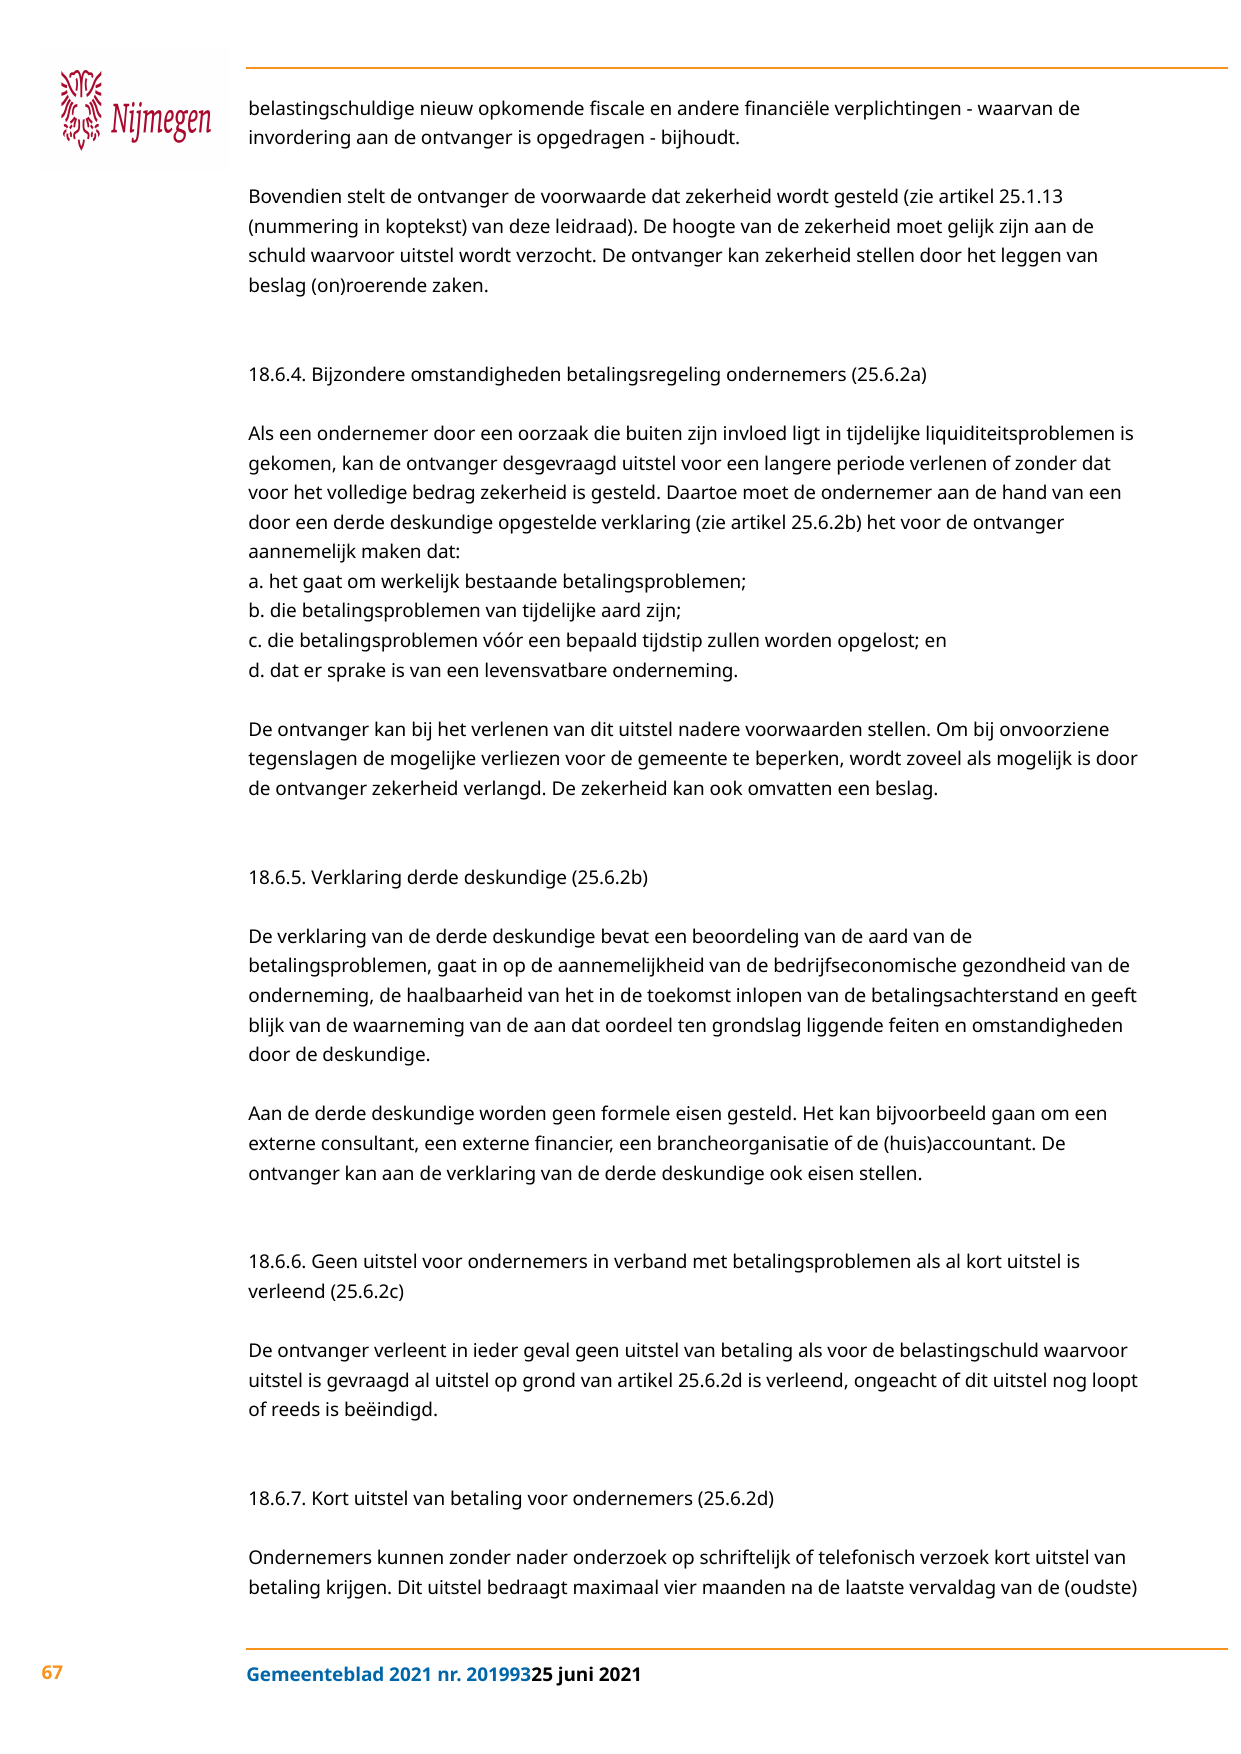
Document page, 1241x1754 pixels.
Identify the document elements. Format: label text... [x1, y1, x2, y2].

text Bovendien stelt de ontvanger de voorwaarde dat zekerheid wordt gesteld (zie artikel 25.1.13 (nummering in koptekst) van deze leidraad). De hoogte van de zekerheid moet gelijk zijn aan de schuld waarvoor uitstel wordt verzocht. De ontvanger kan zekerheid stellen door het leggen van beslag (on)roerende zaken. [248, 183, 1152, 298]
text Ondernemers kunnen zonder nader onderzoek op schriftelijk of telefonisch verzoek kort uitstel van betaling krijgen. Dit uitstel bedraagt maximaal vier maanden na de laatste vervaldag van de (oudste) [248, 1544, 1152, 1600]
text De ontvanger verleent in ieder geval geen uitstel van betaling als voor de belastingschuld waarvoor uitstel is gevraagd al uitstel op grond van artikel 25.6.2d is verleend, ongeacht of dit uitstel nog loopt of reeds is beëindigd. [248, 1337, 1152, 1422]
text 18.6.5. Verklaring derde deskundige (25.6.2b) [248, 864, 1152, 890]
text d. dat er sprake is van een levensvatbare onderneming. [248, 657, 1152, 683]
text Aan de derde deskundige worden geen formele eisen gesteld. Het kan bijvoorbeeld gaan om een externe consultant, een externe financier, een brancheorganisatie of de (huis)accountant. De ontvanger kan aan de verklaring van de derde deskundige ook eisen stellen. [248, 1101, 1152, 1186]
picture [41, 47, 231, 172]
text De ontvanger kan bij het verlenen van dit uitstel nadere voorwaarden stellen. Om bij onvoorziene tegenslagen de mogelijke verliezen voor de gemeente te beperken, wordt zoveel als mogelijk is door de ontvanger zekerheid verlangd. De zekerheid kan ook omvatten een beslag. [248, 716, 1152, 801]
text 18.6.6. Geen uitstel voor ondernemers in verband met betalingsproblemen als al kort uitstel is verleend (25.6.2c) [248, 1248, 1152, 1304]
text 18.6.7. Kort uitstel van betaling voor ondernemers (25.6.2d) [248, 1485, 1152, 1511]
text Als een ondernemer door een oorzaak die buiten zijn invloed ligt in tijdelijke liquiditeitsproblemen is gekomen, kan de ontvanger desgevraagd uitstel voor een langere periode verlenen of zonder dat voor het volledige bedrag zekerheid is gesteld. Daartoe moet de ondernemer aan de hand van een door een derde deskundige opgestelde verklaring (zie artikel 25.6.2b) het voor de ontvanger aannemelijk maken dat: [248, 420, 1152, 564]
text b. die betalingsproblemen van tijdelijke aard zijn; [248, 598, 1152, 623]
text c. die betalingsproblemen vóór een bepaald tijdstip zullen worden opgelost; en [248, 627, 1152, 653]
text belastingschuldige nieuw opkomende fiscale en andere financiële verplichtingen - waarvan de invordering aan de ontvanger is opgedragen - bijhoudt. [248, 95, 1152, 150]
text 18.6.4. Bijzondere omstandigheden betalingsregeling ondernemers (25.6.2a) [248, 361, 1152, 387]
text De verklaring van de derde deskundige bevat een beoordeling van de aard van de betalingsproblemen, gaat in op de aannemelijkheid van de bedrijfseconomische gezondheid van de onderneming, de haalbaarheid van het in de toekomst inlopen van de betalingsachterstand en geeft blijk van de waarneming van de aan dat oordeel ten grondslag liggende feiten en omstandigheden door de deskundige. [248, 923, 1152, 1067]
text a. het gaat om werkelijk bestaande betalingsproblemen; [248, 568, 1152, 594]
